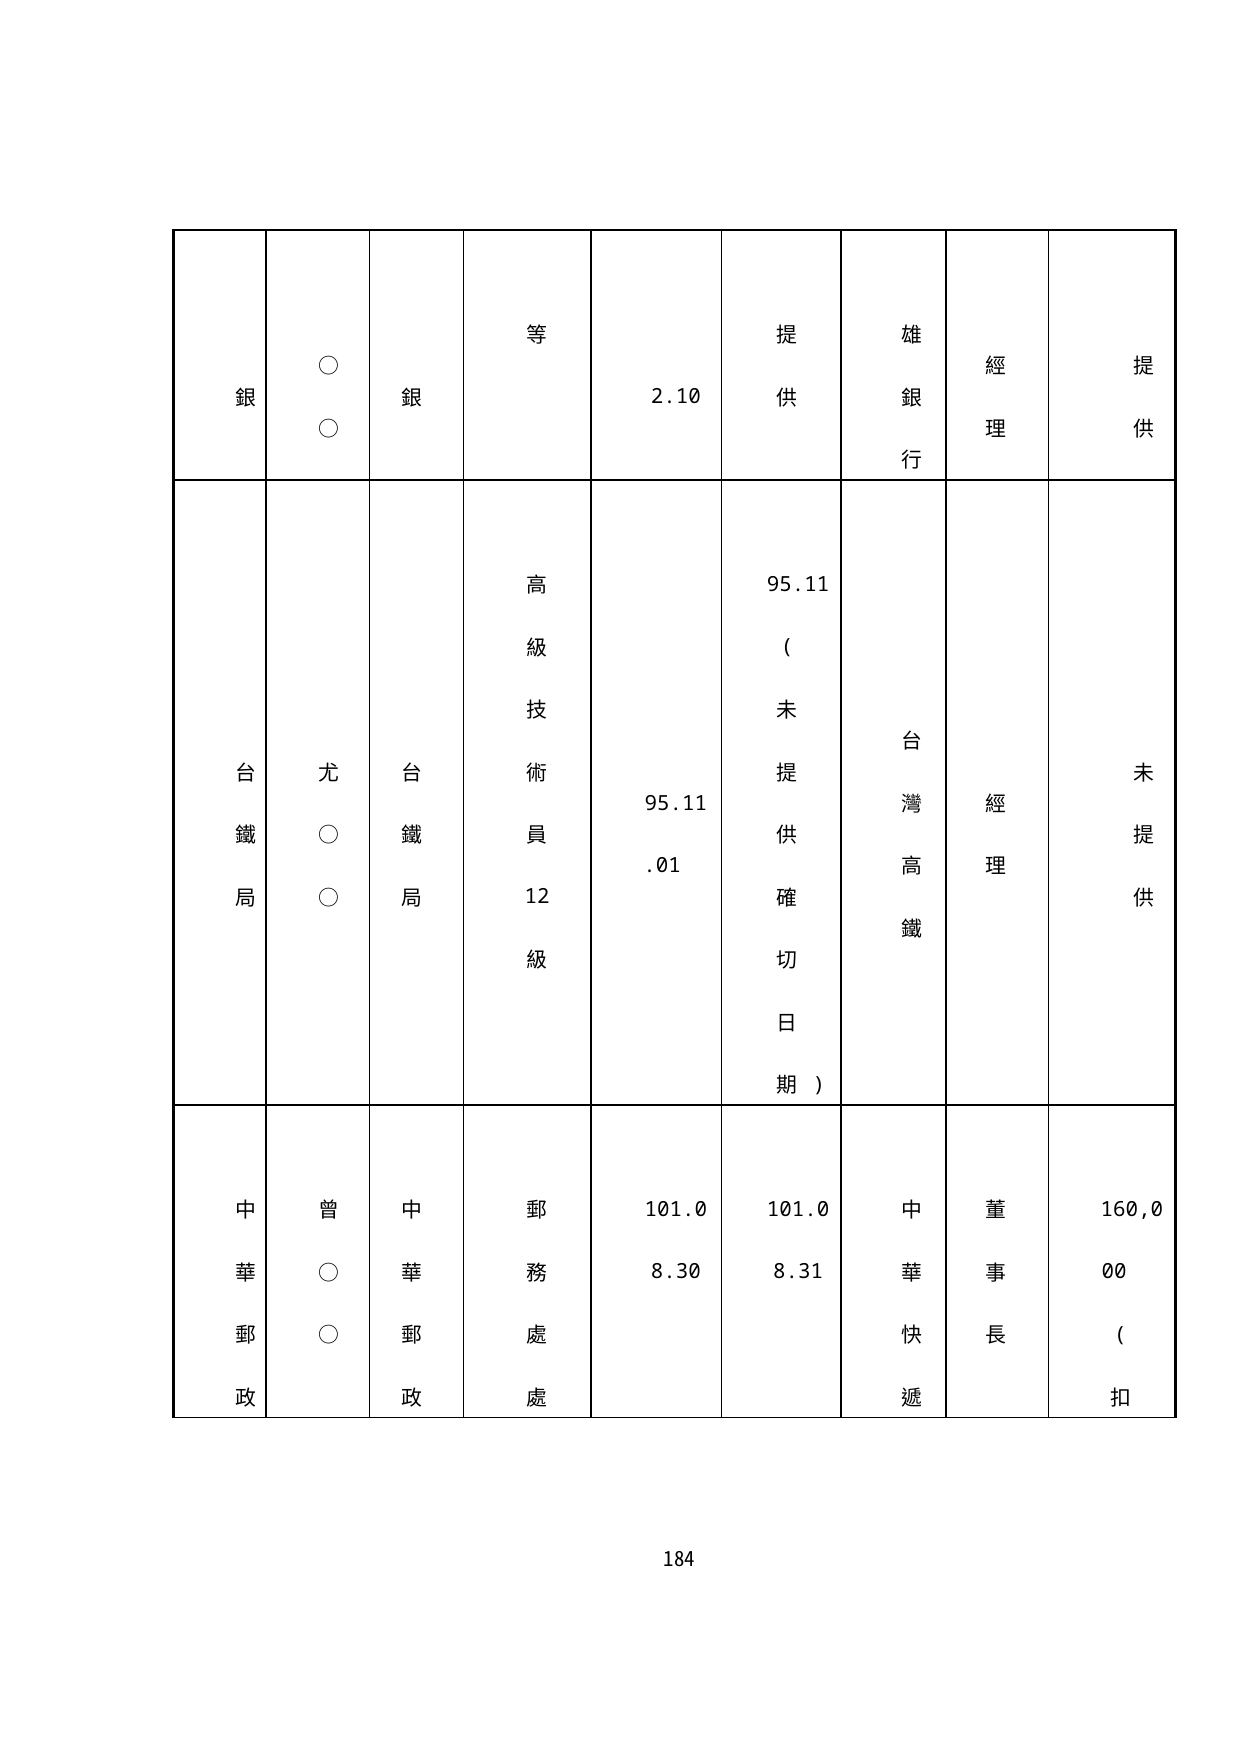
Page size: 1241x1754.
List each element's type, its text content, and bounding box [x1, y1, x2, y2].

table_cell 尤○○ [267, 481, 369, 1104]
table_cell 曾○○ [267, 1106, 369, 1417]
table_cell 95.11.01 [592, 481, 721, 1104]
table_cell 經理 [947, 481, 1048, 1104]
table_cell ○○ [267, 231, 369, 479]
table_cell 台灣高鐵 [842, 481, 945, 1104]
table_cell 提供 [722, 231, 840, 479]
table_cell 2.10 [592, 231, 721, 479]
table_cell 等 [464, 231, 590, 479]
table_cell 銀 [175, 231, 265, 479]
table_cell 101.08.30 [592, 1106, 721, 1417]
table_cell 高級技術員12級 [464, 481, 590, 1104]
table_cell 台鐵局 [370, 481, 463, 1104]
table_cell 101.08.31 [722, 1106, 840, 1417]
table_cell 中華郵政 [370, 1106, 463, 1417]
table_cell 經理 [947, 231, 1048, 479]
table_cell 雄銀行 [842, 231, 945, 479]
table_cell 提供 [1049, 231, 1174, 479]
table_cell 95.11(未提供確切日期) [722, 481, 840, 1104]
table_cell 中華郵政 [175, 1106, 265, 1417]
table_cell 董事長 [947, 1106, 1048, 1417]
table_cell 中華快遞 [842, 1106, 945, 1417]
table_cell 160,000(扣 [1049, 1106, 1174, 1417]
table_cell 銀 [370, 231, 463, 479]
table_cell 台鐵局 [175, 481, 265, 1104]
table_cell 未提供 [1049, 481, 1174, 1104]
table_cell 郵務處處 [464, 1106, 590, 1417]
